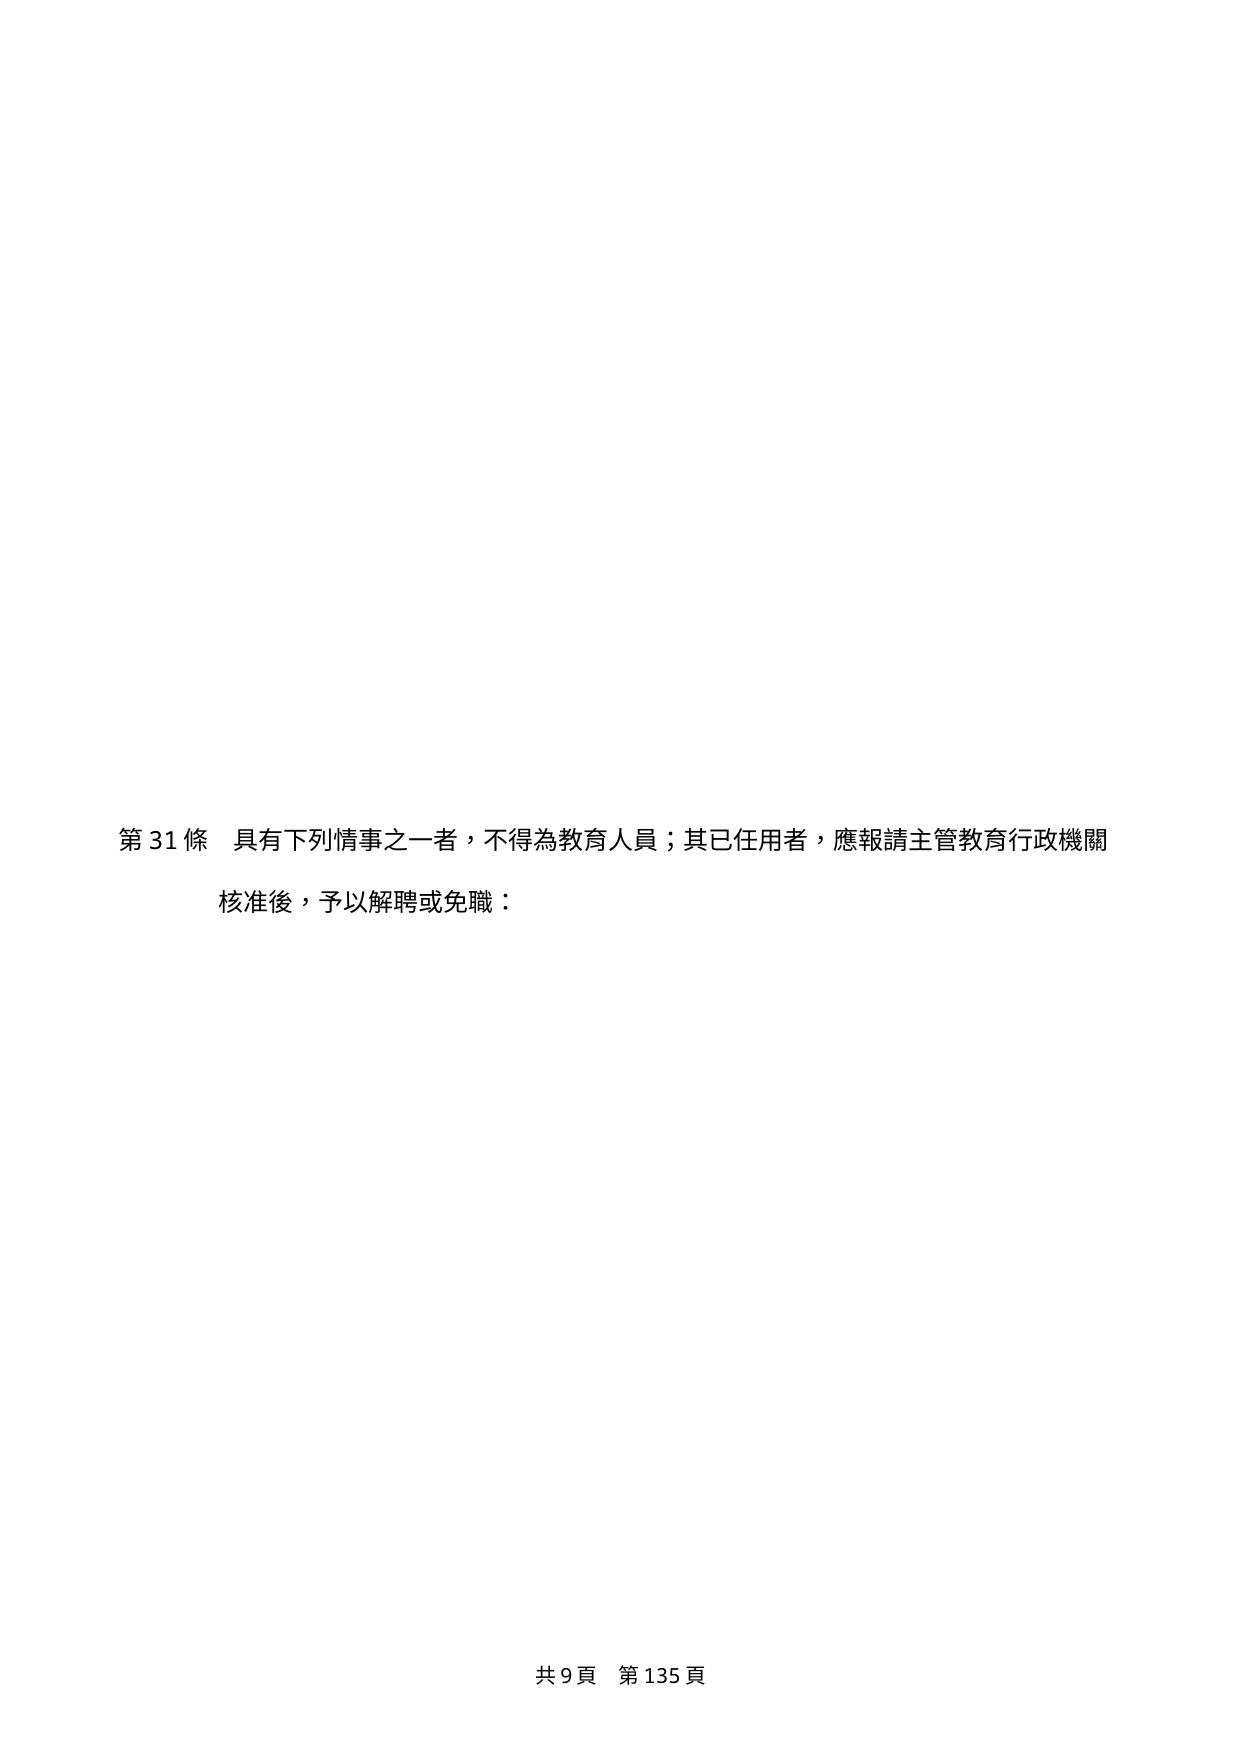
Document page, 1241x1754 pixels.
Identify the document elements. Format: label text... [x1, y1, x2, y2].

text 第31條 具有下列情事之一者，不得為教育人員；其已任用者，應報請主管教育行政機關核准後，予以解聘或免職： [118, 797, 1122, 922]
